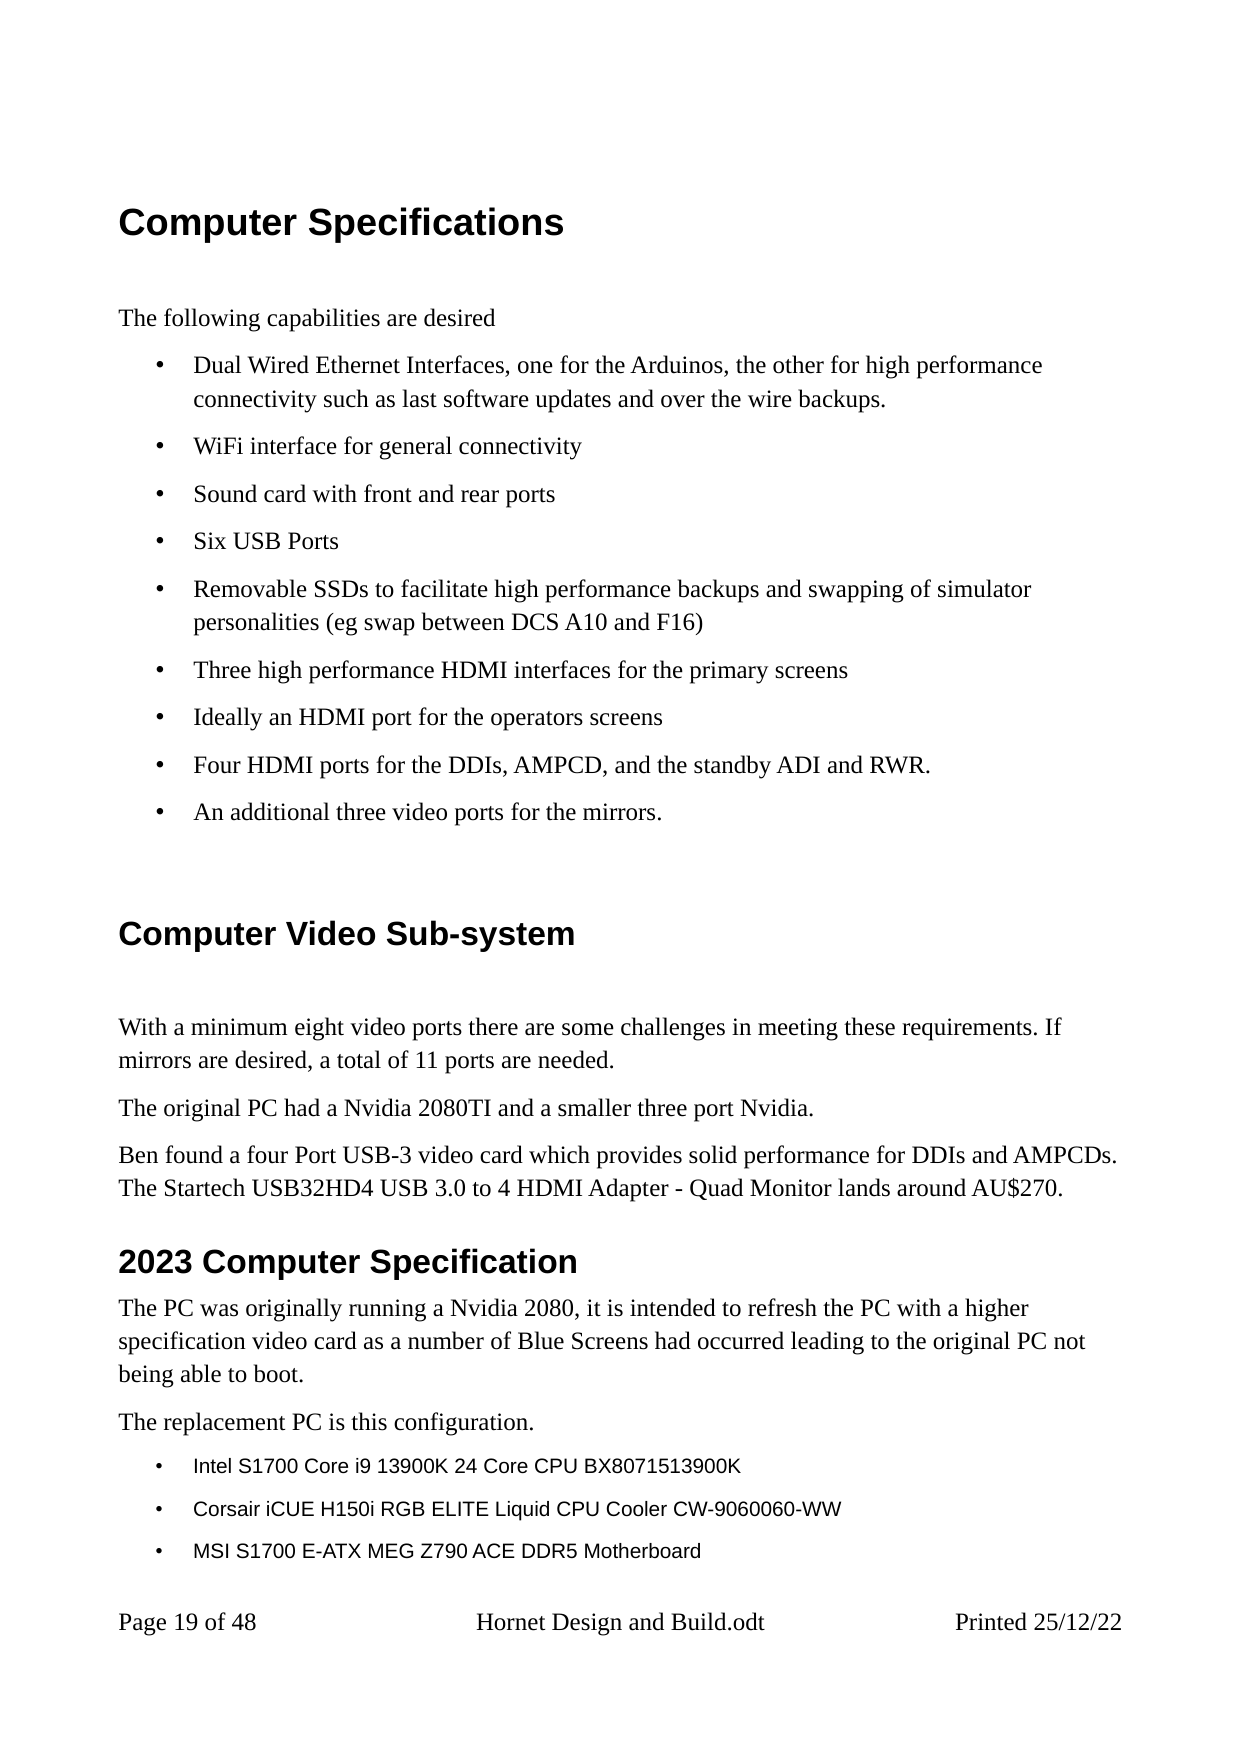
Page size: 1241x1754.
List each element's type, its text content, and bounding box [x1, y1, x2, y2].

list Intel S1700 Core i9 13900K 24 Core CPU BX8071513900K [155, 1454, 1122, 1478]
list Removable SSDs to facilitate high performance backups and swapping of simulator personalities (eg swap between DCS A10 and F16) [156, 574, 1122, 636]
list Three high performance HDMI interfaces for the primary screens [156, 655, 1122, 683]
subtitle Computer Specifications [118, 199, 1122, 243]
list Ideally an HDMI port for the operators screens [156, 702, 1122, 731]
list Four HDMI ports for the DDIs, AMPCD, and the standby ADI and RWR. [156, 750, 1122, 779]
list An additional three video ports for the mirrors. [156, 797, 1122, 826]
list Sound card with front and rear ports [156, 479, 1122, 508]
list MSI S1700 E-ATX MEG Z790 ACE DDR5 Motherboard [155, 1539, 1122, 1563]
list WiFi interface for general connectivity [156, 431, 1122, 460]
text With a minimum eight video ports there are some challenges in meeting these requirements. If mirrors are desired, a total of 11 ports are needed. [118, 1012, 1122, 1074]
text Ben found a four Port USB-3 video card which provides solid performance for DDIs and AMPCDs. The Startech USB32HD4 USB 3.0 to 4 HDMI Adapter - Quad Monitor lands around AU$270. [118, 1141, 1122, 1202]
subtitle 2023 Computer Specification [118, 1242, 1122, 1281]
list Dual Wired Ethernet Interfaces, one for the Arduinos, the other for high performance connectivity such as last software updates and over the wire backups. [156, 351, 1122, 412]
subtitle Computer Video Sub-system [118, 913, 1122, 952]
list Corsair iCUE H150i RGB ELITE Liquid CPU Cooler CW-9060060-WW [155, 1497, 1122, 1521]
text The PC was originally running a Nvidia 2080, it is intended to refresh the PC with a higher specification video card as a number of Blue Screens had occurred leading to the original PC not being able to boot. [118, 1293, 1122, 1388]
text The following capabilities are desired [118, 303, 1122, 332]
text The original PC had a Nvidia 2080TI and a smaller three port Nvidia. [118, 1093, 1122, 1122]
list Six USB Ports [156, 526, 1122, 555]
text The replacement PC is this configuration. [118, 1407, 1122, 1436]
